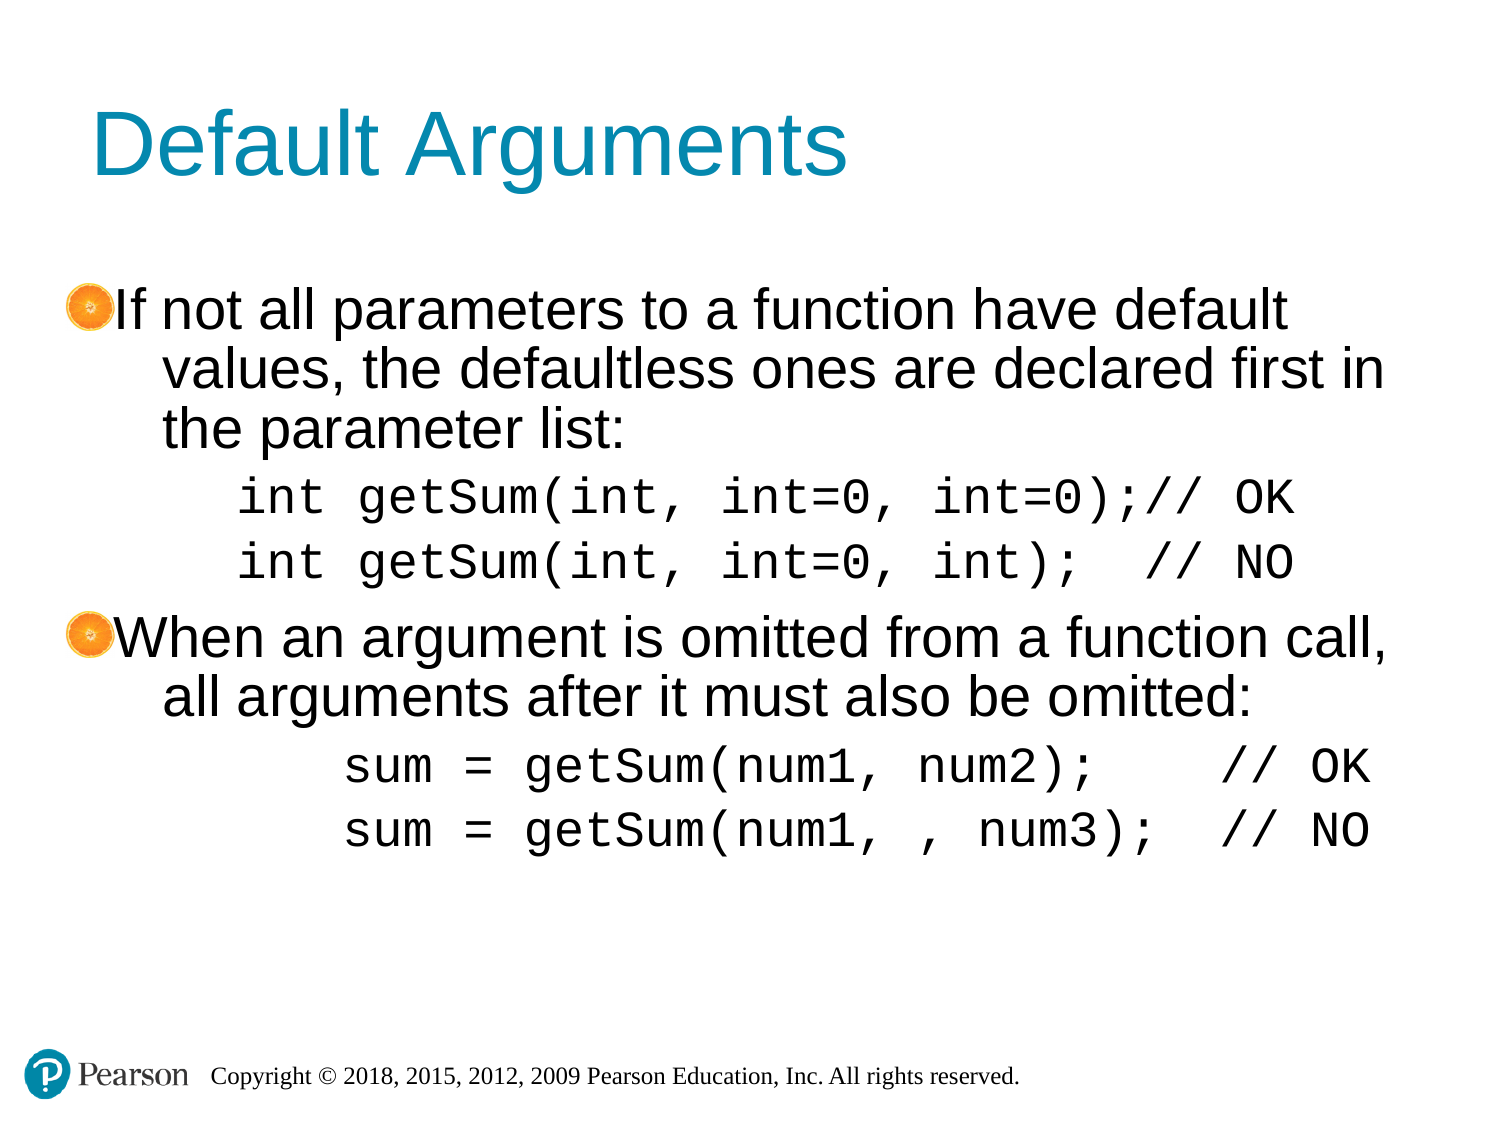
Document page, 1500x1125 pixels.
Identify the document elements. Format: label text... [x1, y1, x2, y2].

title Default Arguments [75, 45, 1426, 233]
list If not all parameters to a function have default values, the defaultless ones are declared first in the parameter list: int getSum(int, int=0, int=0);// OK int getSum(int, int=0, int); // NO When an argument is omitted from a function call, all arguments after it must also be omitted: sum = getSum(num1, num2); // OK sum = getSum(num1, , num3); // NO [50, 275, 1451, 1026]
